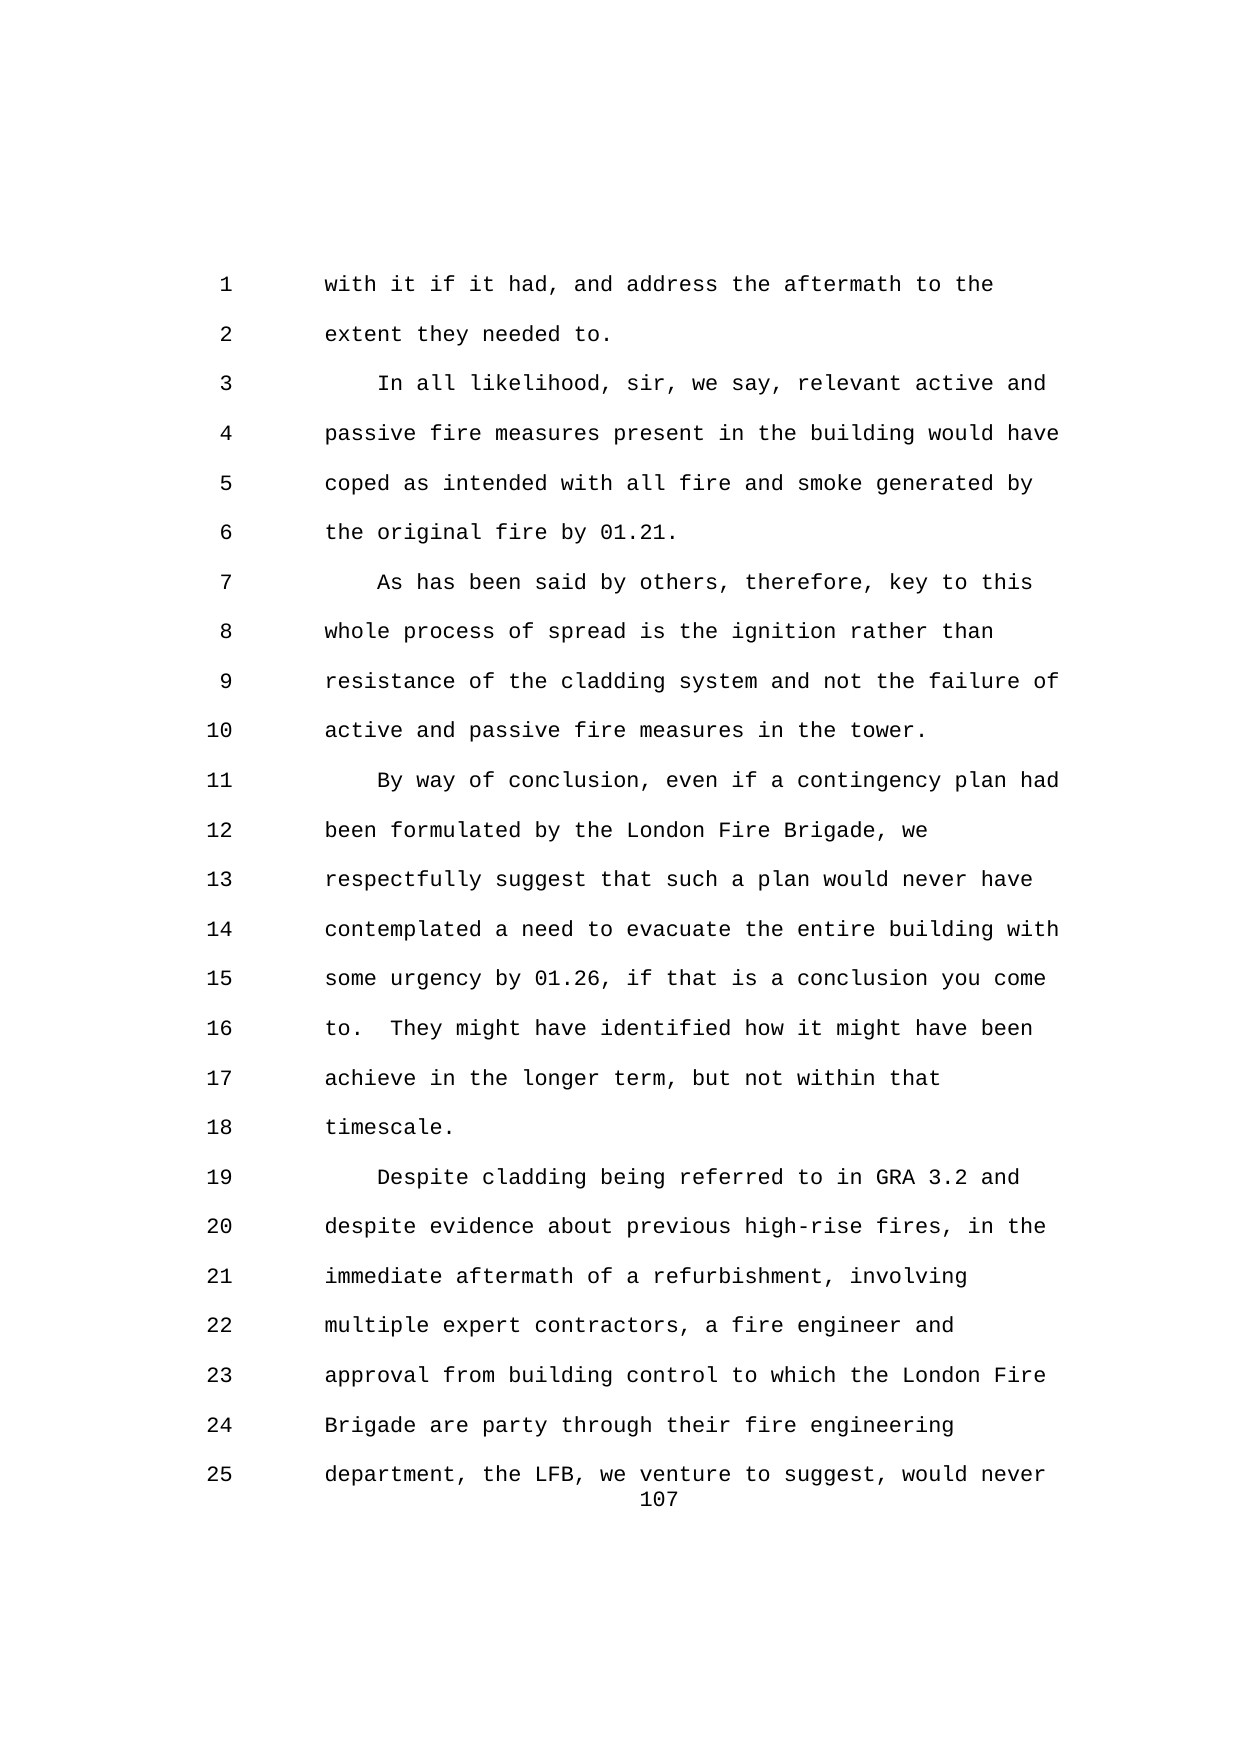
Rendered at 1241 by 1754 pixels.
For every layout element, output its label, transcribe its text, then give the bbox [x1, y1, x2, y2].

text 16 to. They might have identified how it might have been [75, 1017, 1165, 1042]
text 10 active and passive fire measures in the tower. [75, 719, 1165, 744]
text 24 Brigade are party through their fire engineering [75, 1414, 1165, 1438]
text 21 immediate aftermath of a refurbishment, involving [75, 1265, 1165, 1290]
text 5 coped as intended with all fire and smoke generated by [75, 472, 1165, 496]
text 2 extent they needed to. [75, 323, 1165, 348]
text 8 whole process of spread is the ignition rather than [75, 620, 1165, 645]
text 11 By way of conclusion, even if a contingency plan had [75, 769, 1165, 794]
text 17 achieve in the longer term, but not within that [75, 1067, 1165, 1091]
text 19 Despite cladding being referred to in GRA 3.2 and [75, 1166, 1165, 1191]
text 3 In all likelihood, sir, we say, relevant active and [75, 372, 1165, 397]
text 22 multiple expert contractors, a fire engineer and [75, 1314, 1165, 1339]
text 14 contemplated a need to evacuate the entire building with [75, 918, 1165, 943]
text 20 despite evidence about previous high-rise fires, in the [75, 1215, 1165, 1240]
text 1 with it if it had, and address the aftermath to the [75, 273, 1165, 298]
text 13 respectfully suggest that such a plan would never have [75, 868, 1165, 893]
text 6 the original fire by 01.21. [75, 521, 1165, 546]
text 107 [75, 1488, 1165, 1513]
text 18 timescale. [75, 1116, 1165, 1141]
text 7 As has been said by others, therefore, key to this [75, 571, 1165, 596]
text 23 approval from building control to which the London Fire [75, 1364, 1165, 1389]
text 15 some urgency by 01.26, if that is a conclusion you come [75, 967, 1165, 992]
text 12 been formulated by the London Fire Brigade, we [75, 819, 1165, 843]
text 4 passive fire measures present in the building would have [75, 422, 1165, 447]
text 25 department, the LFB, we venture to suggest, would never [75, 1463, 1165, 1488]
text 9 resistance of the cladding system and not the failure of [75, 670, 1165, 695]
